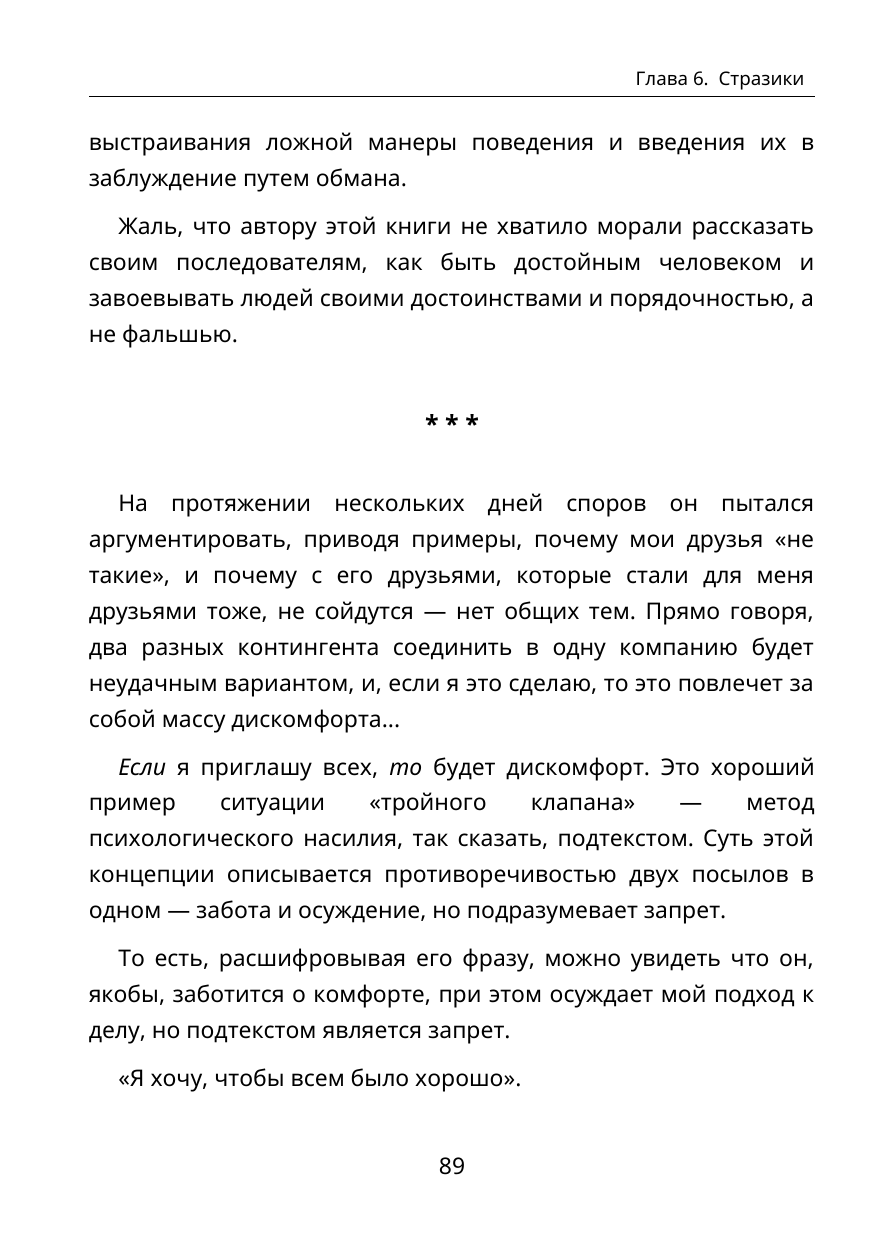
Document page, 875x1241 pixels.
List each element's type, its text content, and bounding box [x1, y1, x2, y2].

text На протяжении нескольких дней споров он пытался аргументировать, приводя примеры, почему мои друзья «не такие», и почему с его друзьями, которые стали для меня друзьями тоже, не сойдутся — нет общих тем. Прямо говоря, два разных контингента соединить в одну компанию будет неудачным вариантом, и, если я это сделаю, то это повлечет за собой массу дискомфорта... [88, 487, 815, 734]
subtitle * * * [88, 407, 815, 441]
text Если я приглашу всех, то будет дискомфорт. Это хороший пример ситуации «тройного клапана» — метод психологического насилия, так сказать, подтекстом. Суть этой концепции описывается противоречивостью двух посылов в одном — забота и осуждение, но подразумевает запрет. [88, 750, 815, 925]
text выстраивания ложной манеры поведения и введения их в заблуждение путем обмана. [88, 126, 815, 193]
text То есть, расшифровывая его фразу, можно увидеть что он, якобы, заботится о комфорте, при этом осуждает мой подход к делу, но подтекстом является запрет. [88, 942, 815, 1045]
text «Я хочу, чтобы всем было хорошо». [88, 1061, 815, 1093]
text Жаль, что автору этой книги не хватило морали рассказать своим последователям, как быть достойным человеком и завоевывать людей своими достоинствами и порядочностью, а не фальшью. [88, 210, 815, 349]
